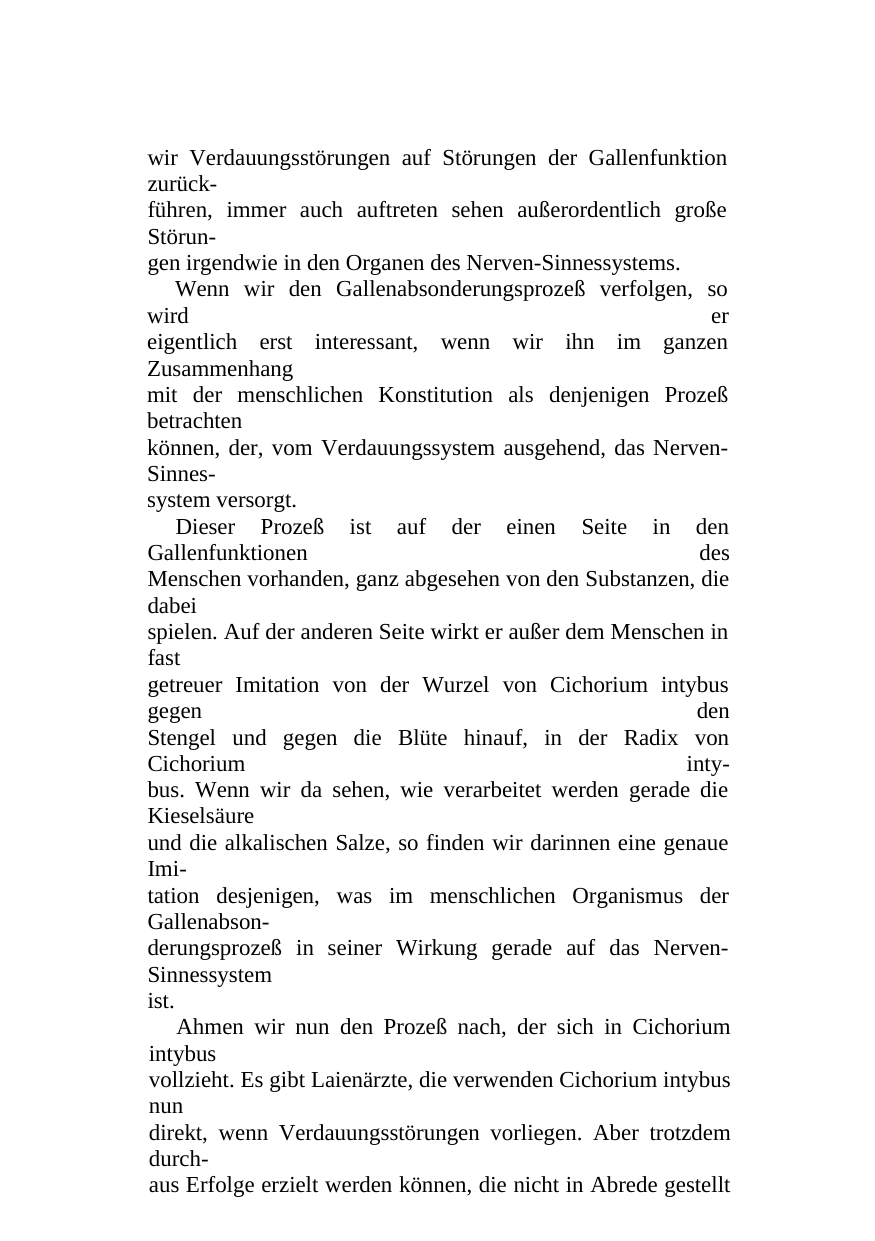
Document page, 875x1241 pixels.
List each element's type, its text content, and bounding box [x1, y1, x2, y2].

text Wenn wir den Gallenabsonderungsprozeß verfolgen, so wird er eigentlich erst interessant, wenn wir ihn im ganzen Zusammenhang mit der menschlichen Konstitution als denjenigen Prozeß betrachten können, der, vom Verdauungssystem ausgehend, das Nerven-Sinnes- system versorgt. [147, 276, 729, 513]
text Dieser Prozeß ist auf der einen Seite in den Gallenfunktionen des Menschen vorhanden, ganz abgesehen von den Substanzen, die dabei spielen. Auf der anderen Seite wirkt er außer dem Menschen in fast getreuer Imitation von der Wurzel von Cichorium intybus gegen den Stengel und gegen die Blüte hinauf, in der Radix von Cichorium inty- bus. Wenn wir da sehen, wie verarbeitet werden gerade die Kieselsäure und die alkalischen Salze, so finden wir darinnen eine genaue Imi- tation desjenigen, was im menschlichen Organismus der Gallenabson- derungsprozeß in seiner Wirkung gerade auf das Nerven-Sinnessystem ist. [147, 513, 730, 1013]
text wir Verdauungsstörungen auf Störungen der Gallenfunktion zurück- führen, immer auch auftreten sehen außerordentlich große Störun- gen irgendwie in den Organen des Nerven-Sinnessystems. [147, 144, 728, 276]
text Ahmen wir nun den Prozeß nach, der sich in Cichorium intybus vollzieht. Es gibt Laienärzte, die verwenden Cichorium intybus nun direkt, wenn Verdauungsstörungen vorliegen. Aber trotzdem durch- aus Erfolge erzielt werden können, die nicht in Abrede gestellt [149, 1013, 732, 1198]
